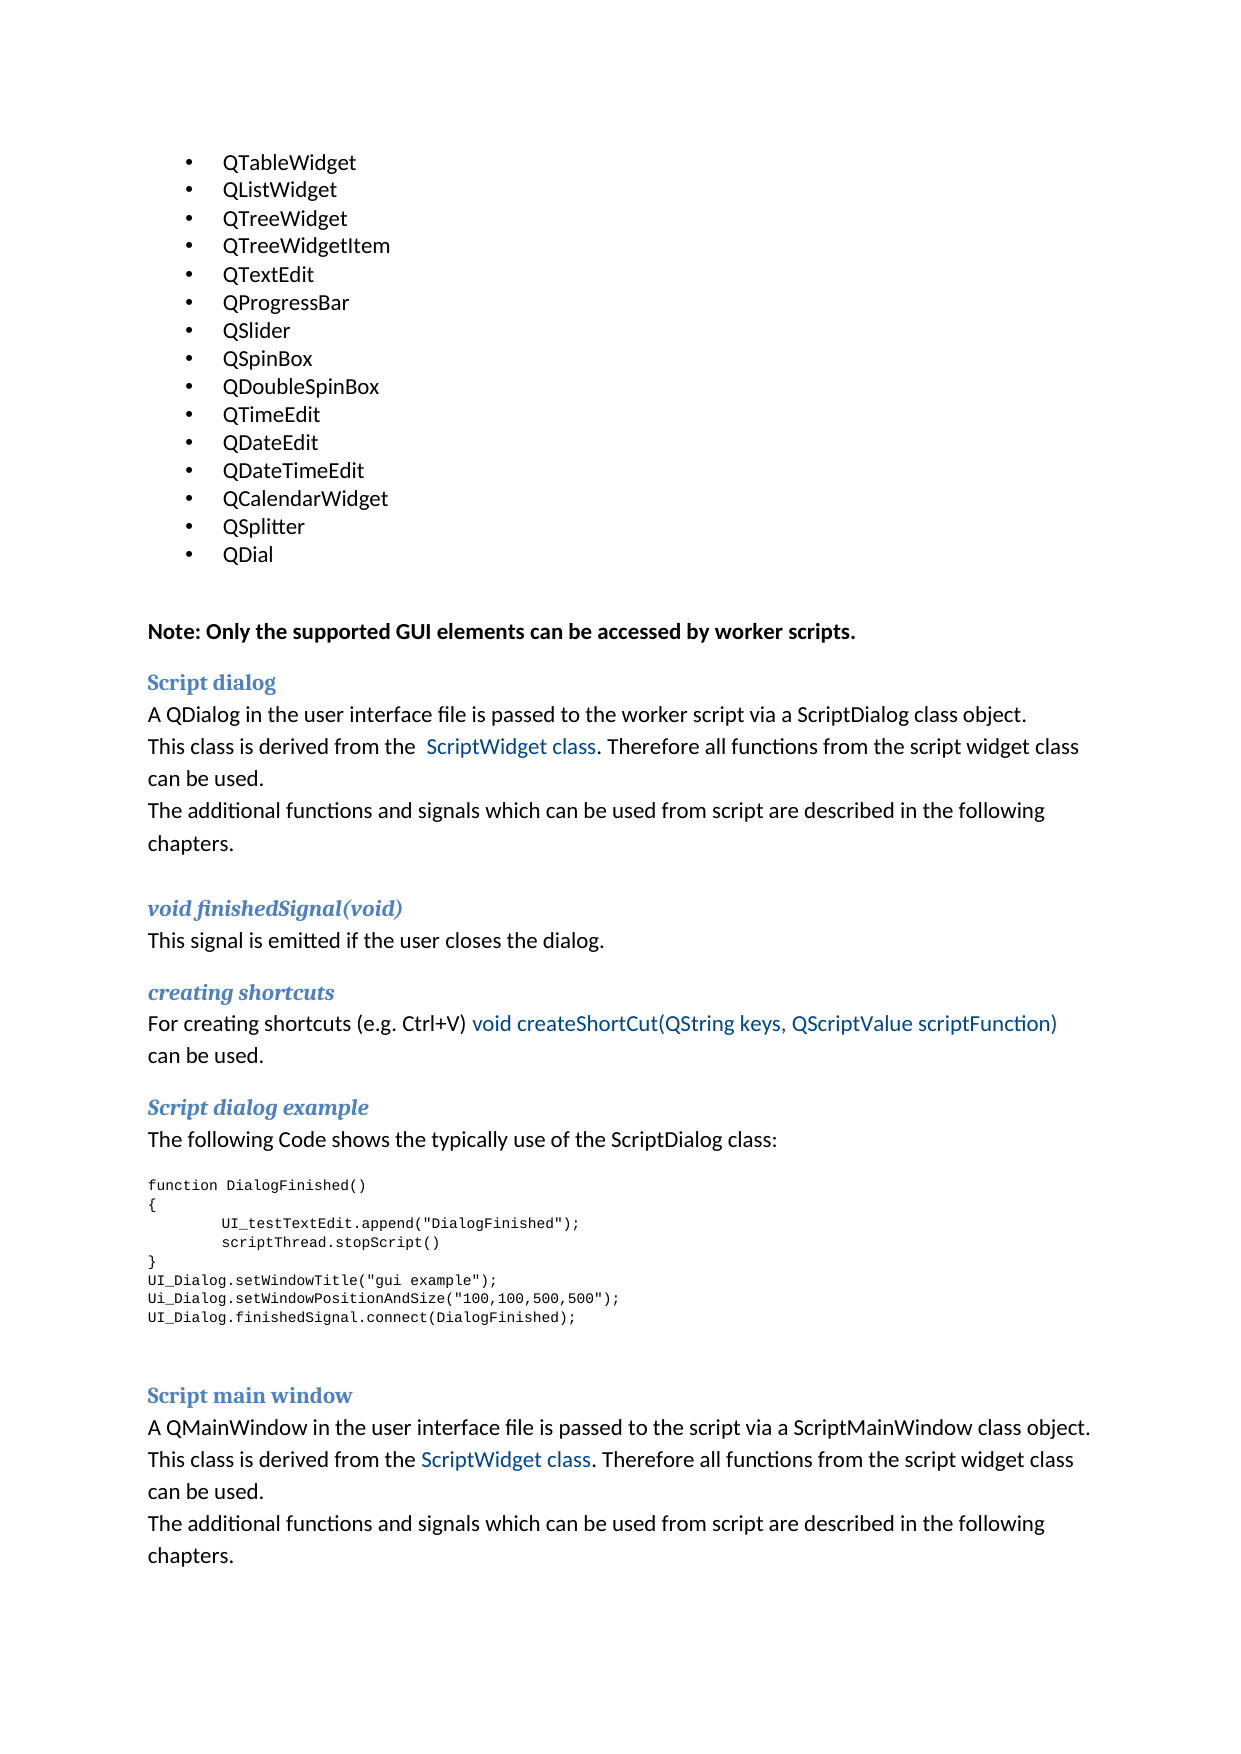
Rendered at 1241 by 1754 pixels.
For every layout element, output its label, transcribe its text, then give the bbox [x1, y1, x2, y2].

text This signal is emitted if the user closes the dialog. [148, 926, 1093, 954]
list QTreeWidgetItem [185, 232, 1093, 260]
list QTreeWidget [185, 204, 1093, 232]
subtitle Script dialog [148, 670, 1093, 696]
text For creating shortcuts (e.g. Ctrl+V) void createShortCut(QString keys, QScriptValue scriptFunction) can be used. [148, 1009, 1093, 1070]
subtitle Script dialog example [148, 1095, 1093, 1121]
list QTimeEdit [185, 400, 1093, 428]
text The following Code shows the typically use of the ScriptDialog class: [148, 1125, 1093, 1153]
list QTableWidget [185, 148, 1093, 176]
text UI_Dialog.setWindowTitle("gui example"); [148, 1273, 1093, 1289]
text } [148, 1254, 1093, 1270]
subtitle creating shortcuts [148, 979, 1093, 1006]
text Note: Only the supported GUI elements can be accessed by worker scripts. [148, 617, 1093, 645]
list QProgressBar [185, 288, 1093, 316]
list QDateEdit [185, 428, 1093, 456]
list QSlider [185, 316, 1093, 344]
list QTextEdit [185, 260, 1093, 288]
text The additional functions and signals which can be used from script are described in the following chapters. [148, 1509, 1093, 1569]
list QSpinBox [185, 344, 1093, 372]
subtitle void finishedSignal(void) [148, 896, 1093, 922]
list QCalendarWidget [185, 484, 1093, 512]
text A QMainWindow in the user interface file is passed to the script via a ScriptMainWindow class object. This class is derived from the ScriptWidget class. Therefore all functions from the script widget class can be used. [148, 1413, 1093, 1505]
text function DialogFinished() [148, 1178, 1093, 1194]
text A QDialog in the user interface file is passed to the worker script via a ScriptDialog class object. [148, 700, 1093, 728]
list QDial [185, 540, 1093, 568]
text UI_Dialog.finishedSignal.connect(DialogFinished); [148, 1311, 1093, 1327]
list QListWidget [185, 176, 1093, 204]
subtitle Script main window [148, 1383, 1093, 1409]
text { [148, 1197, 1093, 1213]
text The additional functions and signals which can be used from script are described in the following chapters. [148, 797, 1093, 857]
list QDoubleSpinBox [185, 372, 1093, 400]
text Ui_Dialog.setWindowPositionAndSize("100,100,500,500"); [148, 1292, 1093, 1308]
text UI_testTextEdit.append("DialogFinished"); [221, 1216, 1093, 1232]
list QSplitter [185, 512, 1093, 540]
list QDateTimeEdit [185, 456, 1093, 484]
text This class is derived from the ScriptWidget class. Therefore all functions from the script widget class can be used. [148, 732, 1093, 792]
text scriptThread.stopScript() [221, 1235, 1093, 1251]
